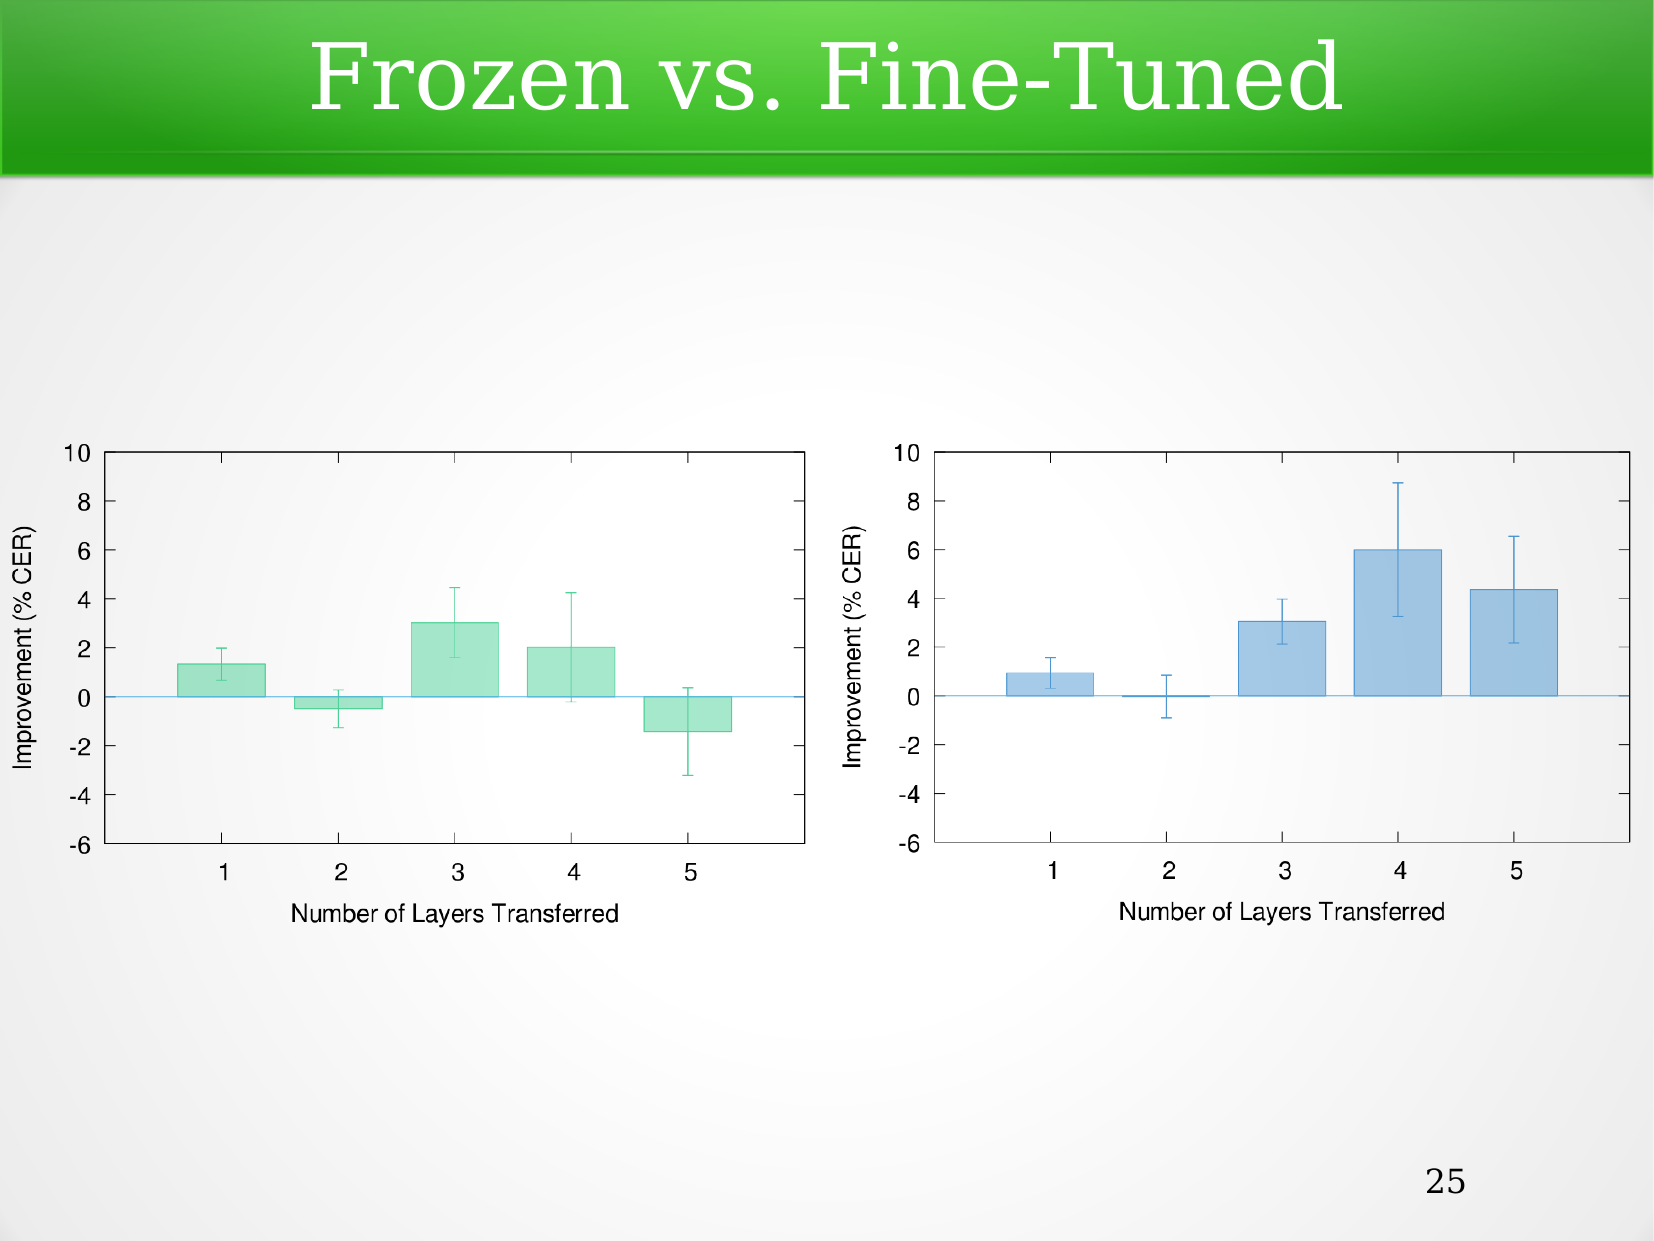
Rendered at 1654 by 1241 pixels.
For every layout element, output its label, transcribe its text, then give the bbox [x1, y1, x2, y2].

picture [0, 0, 1654, 1241]
title Frozen vs. Fine-Tuned [82, 11, 1571, 154]
